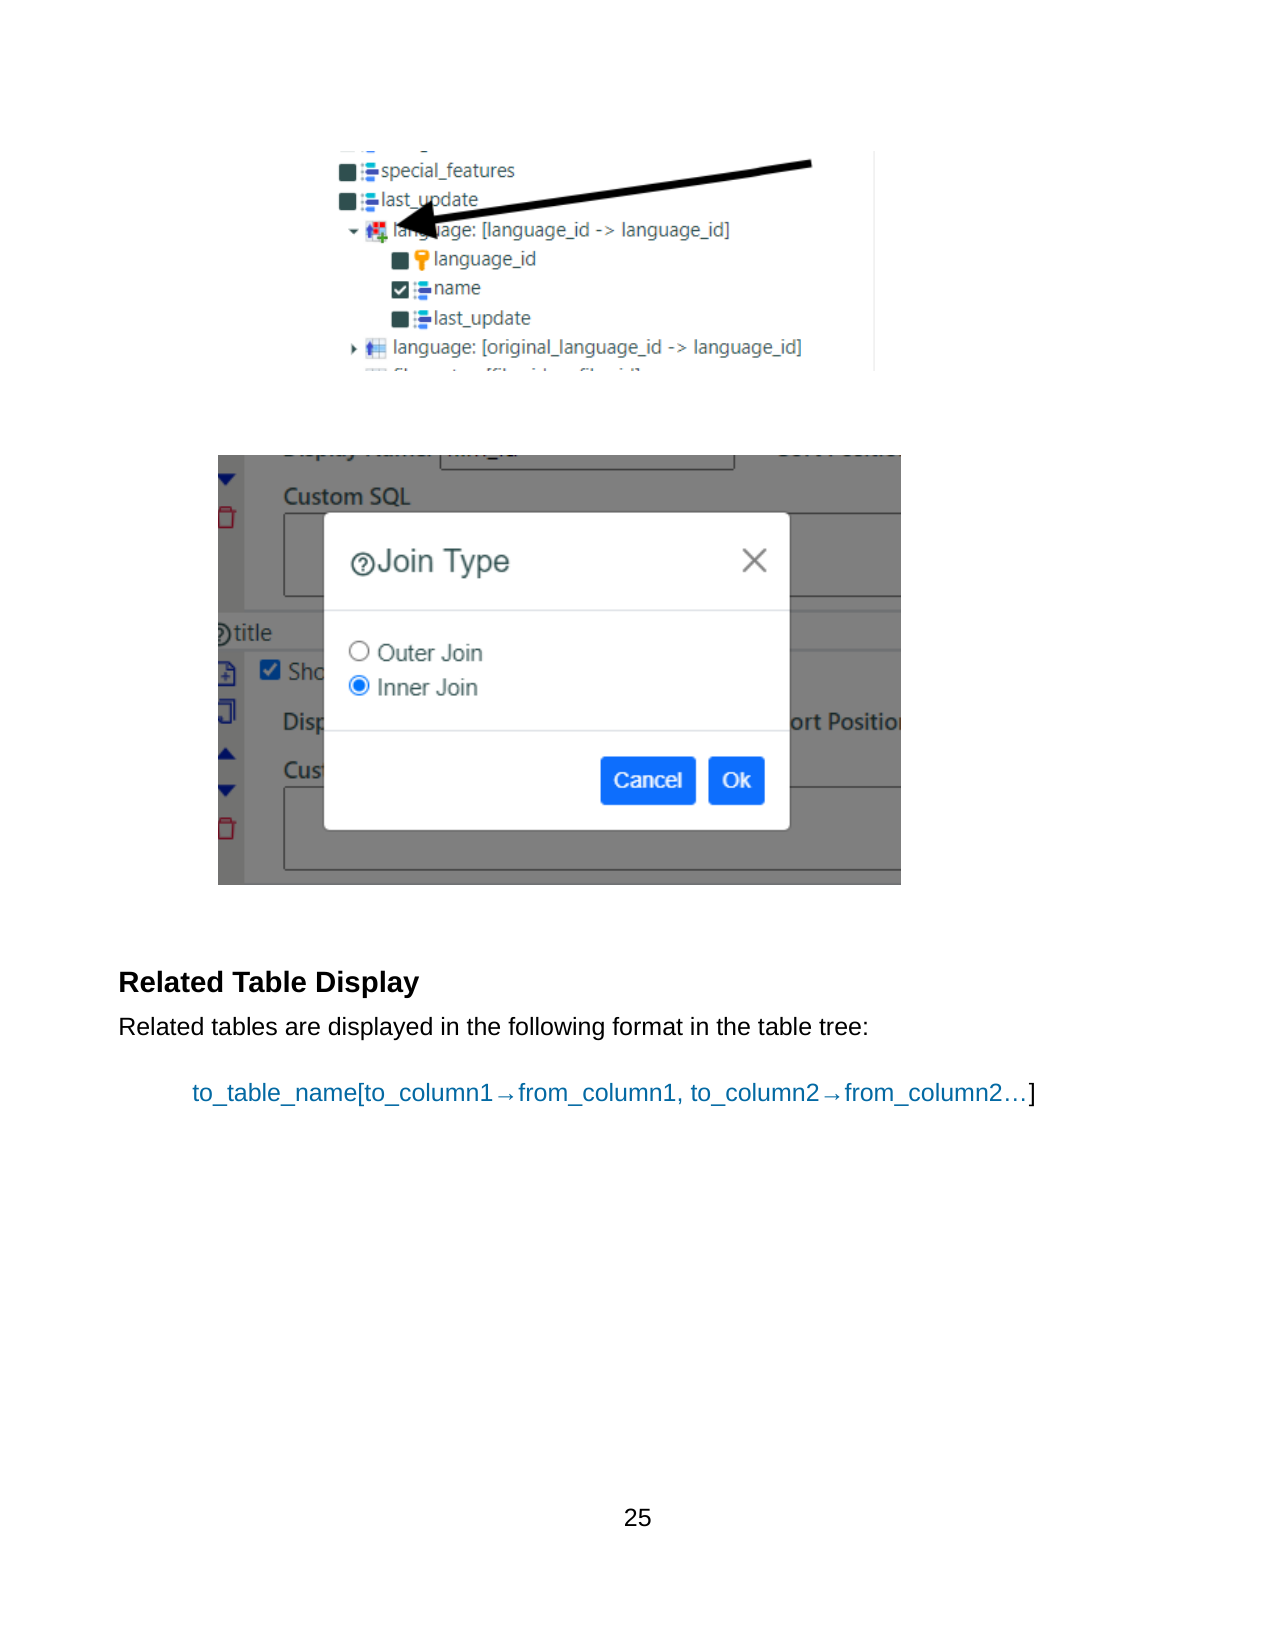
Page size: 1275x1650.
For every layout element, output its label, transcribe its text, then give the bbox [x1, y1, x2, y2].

picture [218, 455, 901, 885]
text Related tables are displayed in the following format in the table tree: [118, 1011, 1157, 1040]
text to_table_name[to_column1→from_column1, to_column2→from_column2…] [118, 1077, 1157, 1106]
subtitle Related Table Display [118, 965, 1157, 999]
picture [280, 151, 875, 371]
